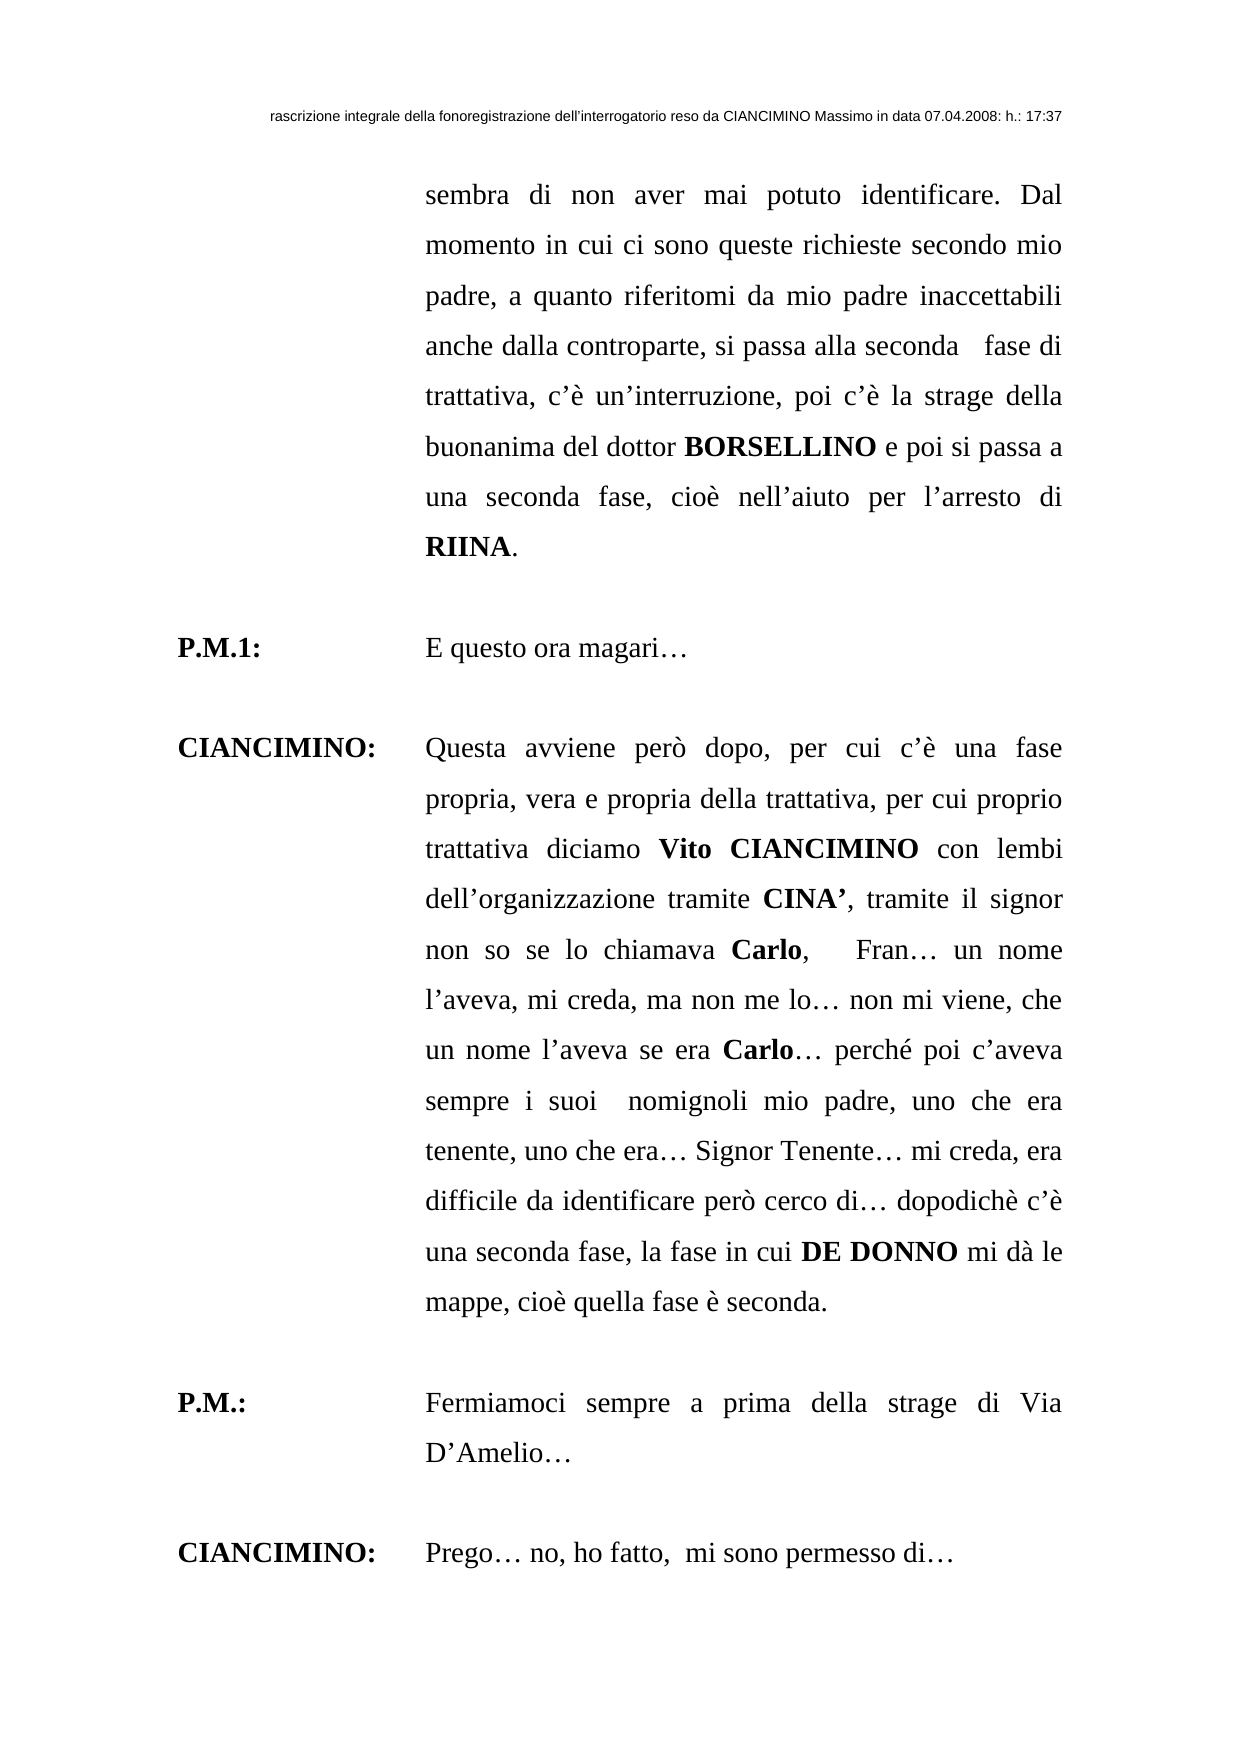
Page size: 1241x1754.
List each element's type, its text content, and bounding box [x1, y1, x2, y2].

text sembra di non aver mai potuto identificare. Dal momento in cui ci sono queste richieste secondo mio padre, a quanto riferitomi da mio padre inaccettabili anche dalla controparte, si passa alla seconda fase di trattativa, c’è un’interruzione, poi c’è la strage della buonanima del dottor BORSELLINO e poi si passa a una seconda fase, cioè nell’aiuto per l’arresto di RIINA. [177, 177, 1063, 563]
text CIANCIMINO: Questa avviene però dopo, per cui c’è una fase propria, vera e propria della trattativa, per cui proprio trattativa diciamo Vito CIANCIMINO con lembi dell’organizzazione tramite CINA’, tramite il signor non so se lo chiamava Carlo, Fran… un nome l’aveva, mi creda, ma non me lo… non mi viene, che un nome l’aveva se era Carlo… perché poi c’aveva sempre i suoi nomignoli mio padre, uno che era tenente, uno che era… Signor Tenente… mi creda, era difficile da identificare però cerco di… dopodichè c’è una seconda fase, la fase in cui DE DONNO mi dà le mappe, cioè quella fase è seconda. [177, 731, 1063, 1318]
text CIANCIMINO: Prego… no, ho fatto, mi sono permesso di… [177, 1536, 1063, 1569]
text P.M.: Fermiamoci sempre a prima della strage di Via D’Amelio… [177, 1385, 1063, 1468]
text P.M.1: E questo ora magari… [177, 630, 1063, 663]
